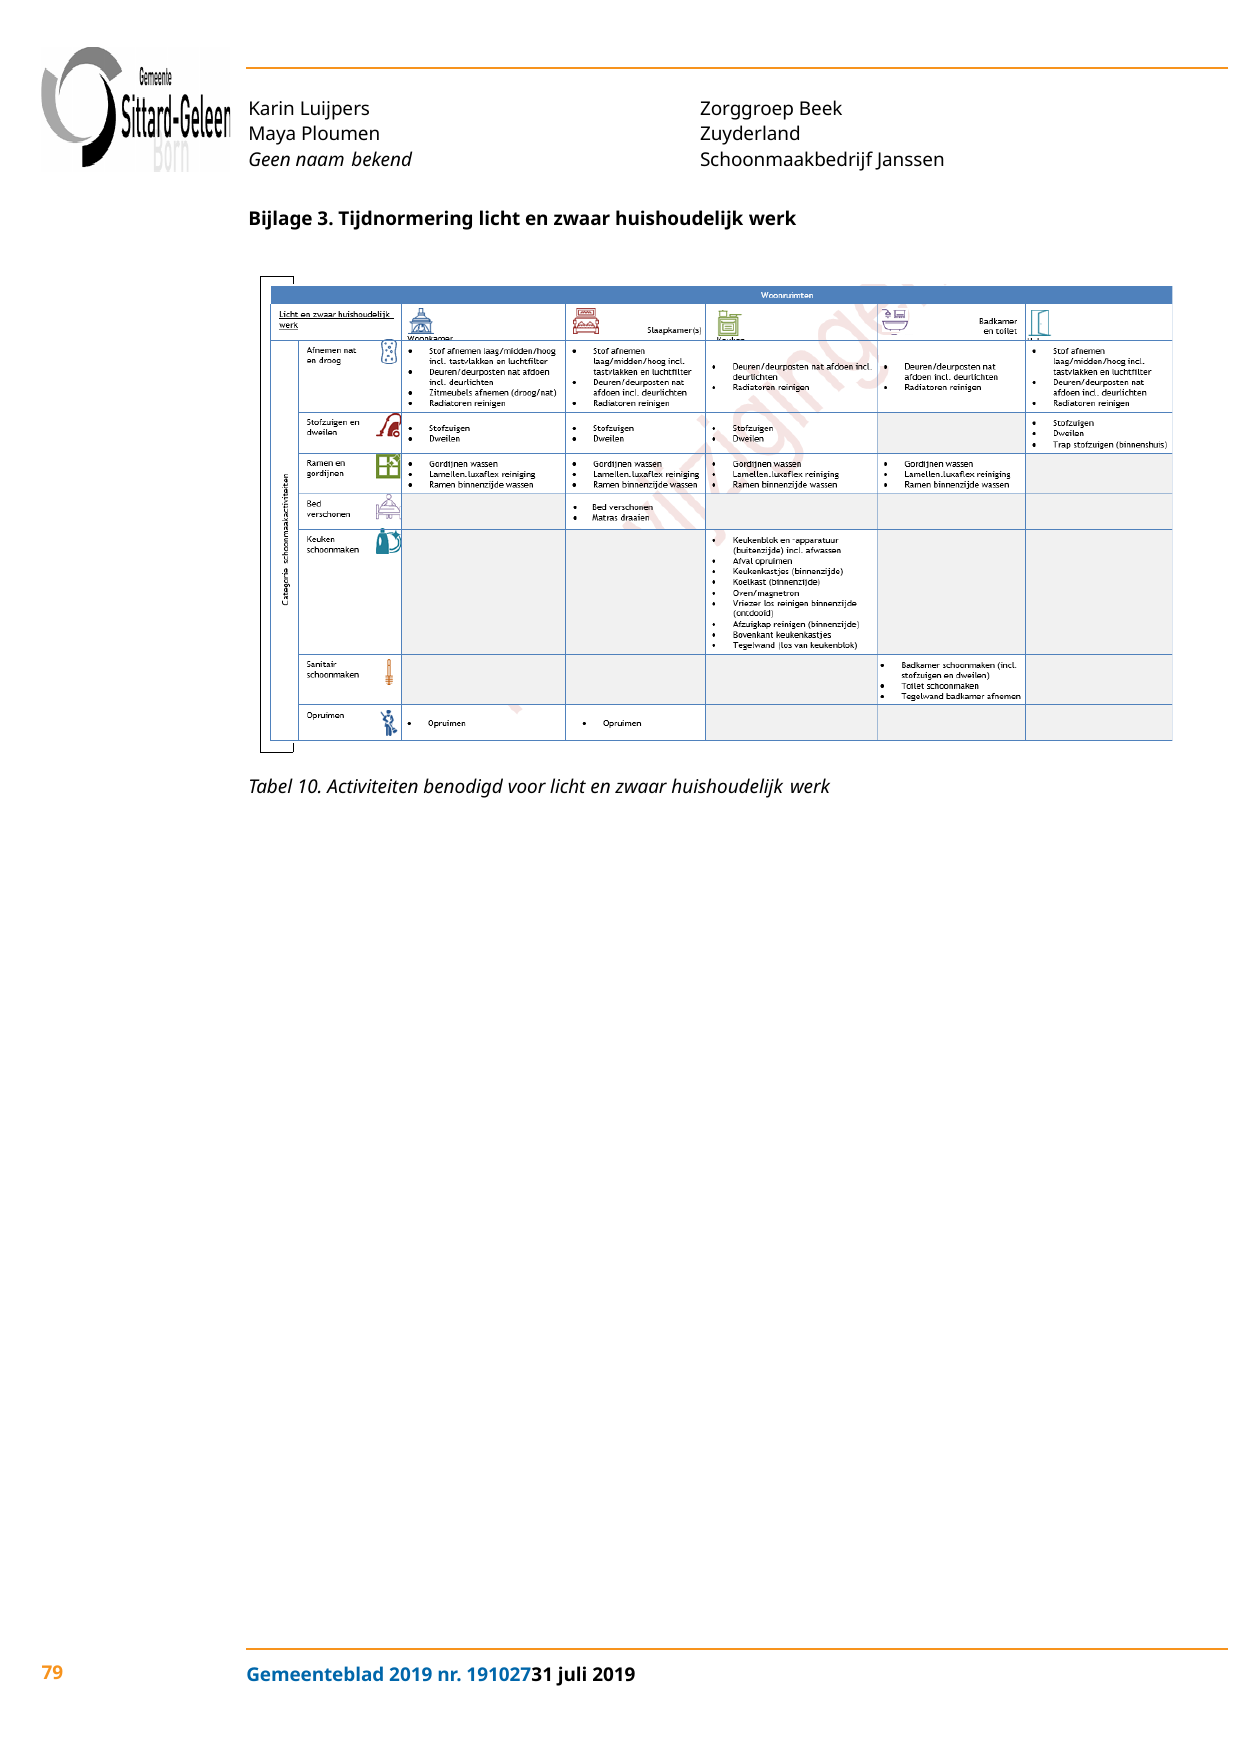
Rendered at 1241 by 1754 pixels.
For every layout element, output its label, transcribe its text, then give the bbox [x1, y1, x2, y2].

picture [268, 284, 1173, 743]
text Bijlage 3. Tijdnormering licht en zwaar huishoudelijk werk [248, 205, 1152, 231]
table_cell Schoonmaakbedrijf Janssen [700, 146, 1152, 172]
table_cell Geen naam bekend [248, 146, 700, 172]
table_cell Zuyderland [700, 121, 1152, 146]
text Tabel 10. Activiteiten benodigd voor licht en zwaar huishoudelijk werk [248, 773, 1152, 799]
table_cell Zorggroep Beek [700, 95, 1152, 121]
picture [41, 47, 231, 172]
table_cell Maya Ploumen [248, 121, 700, 146]
table_cell Karin Luijpers [248, 95, 700, 121]
